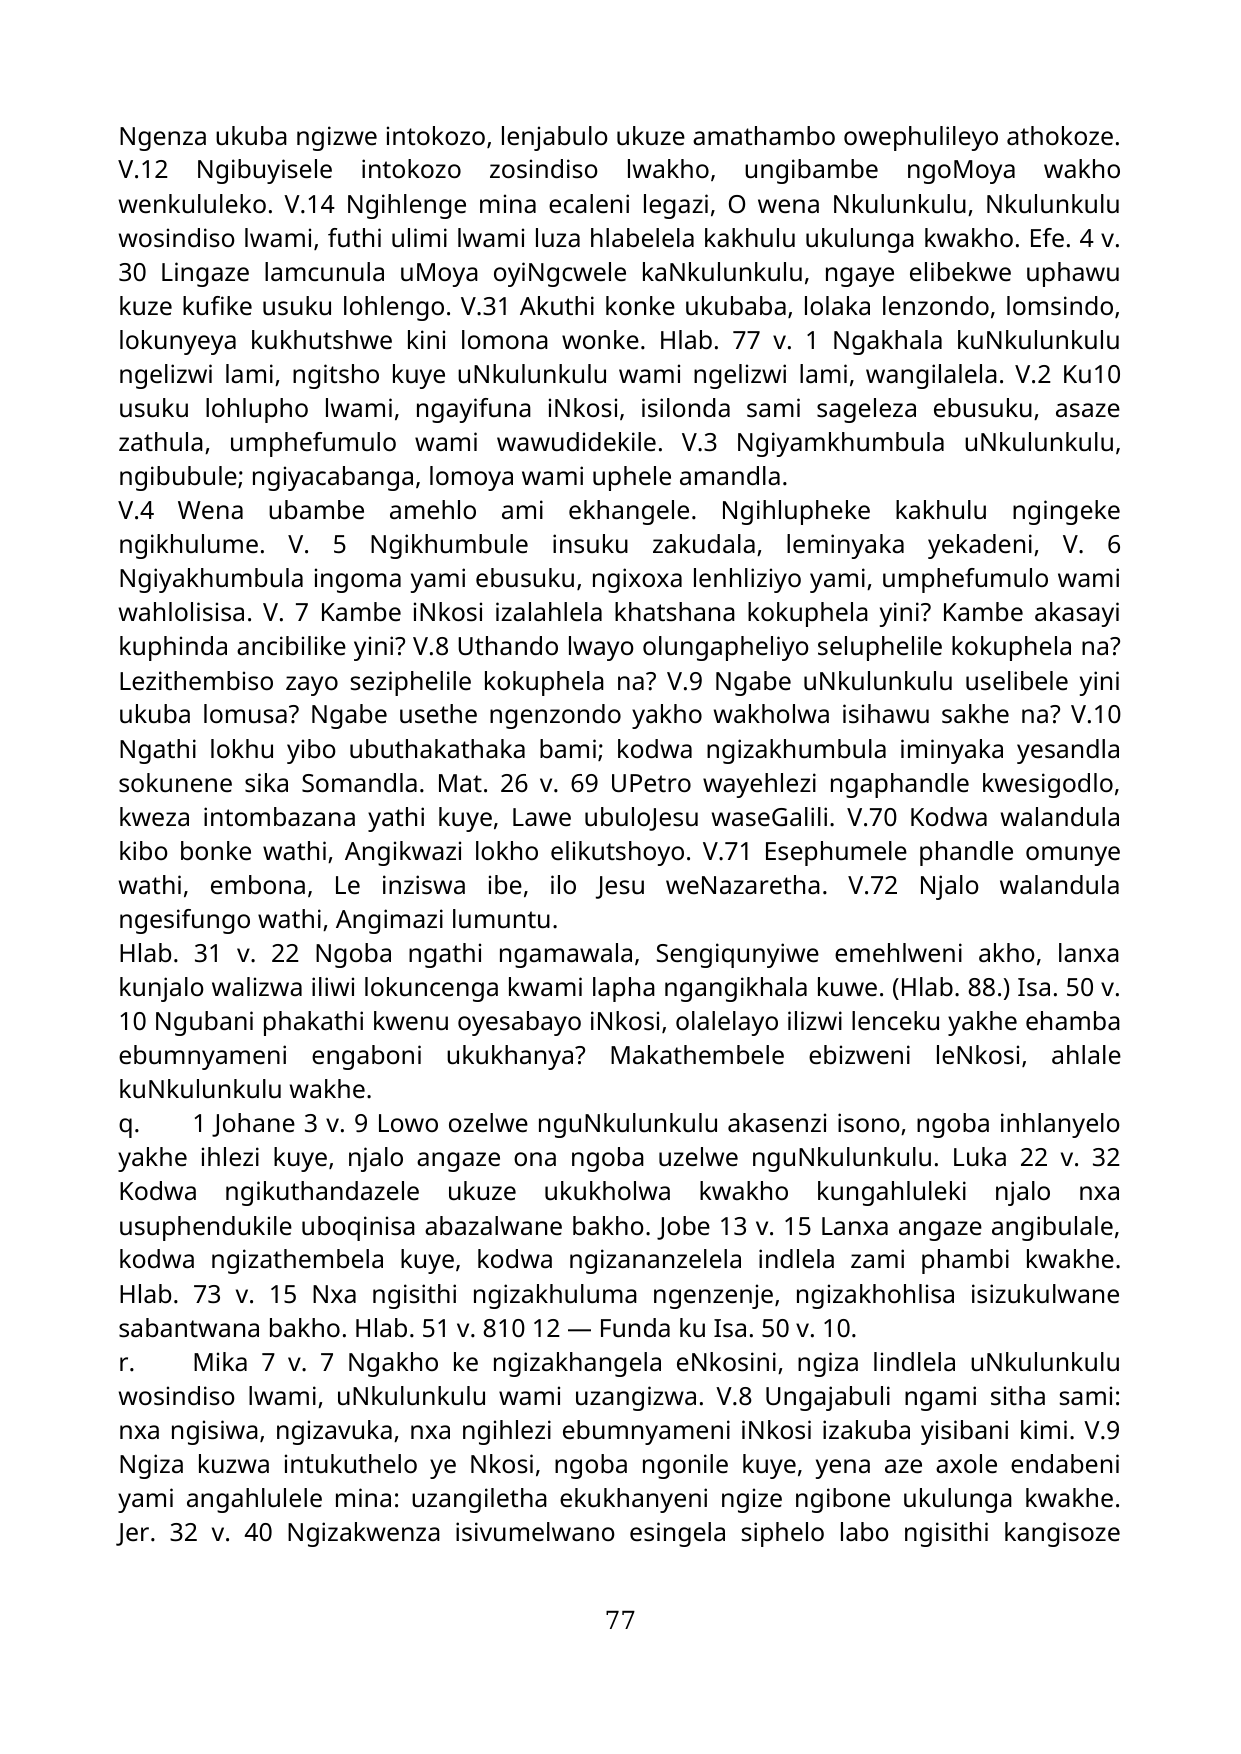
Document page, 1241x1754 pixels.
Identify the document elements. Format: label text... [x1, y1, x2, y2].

text Hlab. 31 v. 22 Ngoba ngathi ngamawala, Sengiqunyiwe emehlweni akho, lanxa kunjalo walizwa iliwi lokuncenga kwami lapha ngangikhala kuwe. (Hlab. 88.) Isa. 50 v. 10 Ngubani phakathi kwenu oyesabayo iNkosi, olalelayo ilizwi lenceku yakhe ehamba ebumnyameni engaboni ukukhanya? Makathembele ebizweni leNkosi, ahlale kuNkulunkulu wakhe. [118, 936, 1122, 1106]
text r. Mika 7 v. 7 Ngakho ke ngizakhangela eNkosini, ngiza lindlela uNkulunkulu wosindiso lwami, uNkulunkulu wami uzangizwa. V.8 Ungajabuli ngami sitha sami: nxa ngisiwa, ngizavuka, nxa ngihlezi ebumnyameni iNkosi izakuba yisibani kimi. V.9 Ngiza kuzwa intukuthelo ye Nkosi, ngoba ngonile kuye, yena aze axole endabeni yami angahlulele mina: uzangiletha ekukhanyeni ngize ngibone ukulunga kwakhe. Jer. 32 v. 40 Ngizakwenza isivumelwano esingela siphelo labo ngisithi kangisoze [118, 1344, 1122, 1549]
text Ngenza ukuba ngizwe intokozo, lenjabulo ukuze amathambo owephulileyo athokoze. V.12 Ngibuyisele intokozo zosindiso lwakho, ungibambe ngoMoya wakho wenkululeko. V.14 Ngihlenge mina ecaleni legazi, O wena Nkulunkulu, Nkulunkulu wosindiso lwami, futhi ulimi lwami luza hlabelela kakhulu ukulunga kwakho. Efe. 4 v. 30 Lingaze lamcunula uMoya oyiNgcwele kaNkulunkulu, ngaye elibekwe uphawu kuze kufike usuku lohlengo. V.31 Akuthi konke ukubaba, lolaka lenzondo, lomsindo, lokunyeya kukhutshwe kini lomona wonke. Hlab. 77 v. 1 Ngakhala kuNkulunkulu ngelizwi lami, ngitsho kuye uNkulunkulu wami ngelizwi lami, wangilalela. V.2 Ku10 usuku lohlupho lwami, ngayifuna iNkosi, isilonda sami sageleza ebusuku, asaze zathula, umphefumulo wami wawudidekile. V.3 Ngiyamkhumbula uNkulunkulu, ngibubule; ngiyacabanga, lomoya wami uphele amandla. [118, 118, 1122, 493]
text V.4 Wena ubambe amehlo ami ekhangele. Ngihlupheke kakhulu ngingeke ngikhulume. V. 5 Ngikhumbule insuku zakudala, leminyaka yekadeni, V. 6 Ngiyakhumbula ingoma yami ebusuku, ngixoxa lenhliziyo yami, umphefumulo wami wahlolisisa. V. 7 Kambe iNkosi izalahlela khatshana kokuphela yini? Kambe akasayi kuphinda ancibilike yini? V.8 Uthando lwayo olungapheliyo seluphelile kokuphela na? Lezithembiso zayo seziphelile kokuphela na? V.9 Ngabe uNkulunkulu uselibele yini ukuba lomusa? Ngabe usethe ngenzondo yakho wakholwa isihawu sakhe na? V.10 Ngathi lokhu yibo ubuthakathaka bami; kodwa ngizakhumbula iminyaka yesandla sokunene sika Somandla. Mat. 26 v. 69 UPetro wayehlezi ngaphandle kwesigodlo, kweza intombazana yathi kuye, Lawe ubuloJesu waseGalili. V.70 Kodwa walandula kibo bonke wathi, Angikwazi lokho elikutshoyo. V.71 Esephumele phandle omunye wathi, embona, Le inziswa ibe, ilo Jesu weNazaretha. V.72 Njalo walandula ngesifungo wathi, Angimazi lumuntu. [118, 493, 1122, 936]
text q. 1 Johane 3 v. 9 Lowo ozelwe nguNkulunkulu akasenzi isono, ngoba inhlanyelo yakhe ihlezi kuye, njalo angaze ona ngoba uzelwe nguNkulunkulu. Luka 22 v. 32 Kodwa ngikuthandazele ukuze ukukholwa kwakho kungahluleki njalo nxa usuphendukile uboqinisa abazalwane bakho. Jobe 13 v. 15 Lanxa angaze angibulale, kodwa ngizathembela kuye, kodwa ngizananzelela indlela zami phambi kwakhe. Hlab. 73 v. 15 Nxa ngisithi ngizakhuluma ngenzenje, ngizakhohlisa isizukulwane sabantwana bakho. Hlab. 51 v. 810 12 — Funda ku Isa. 50 v. 10. [118, 1106, 1122, 1344]
